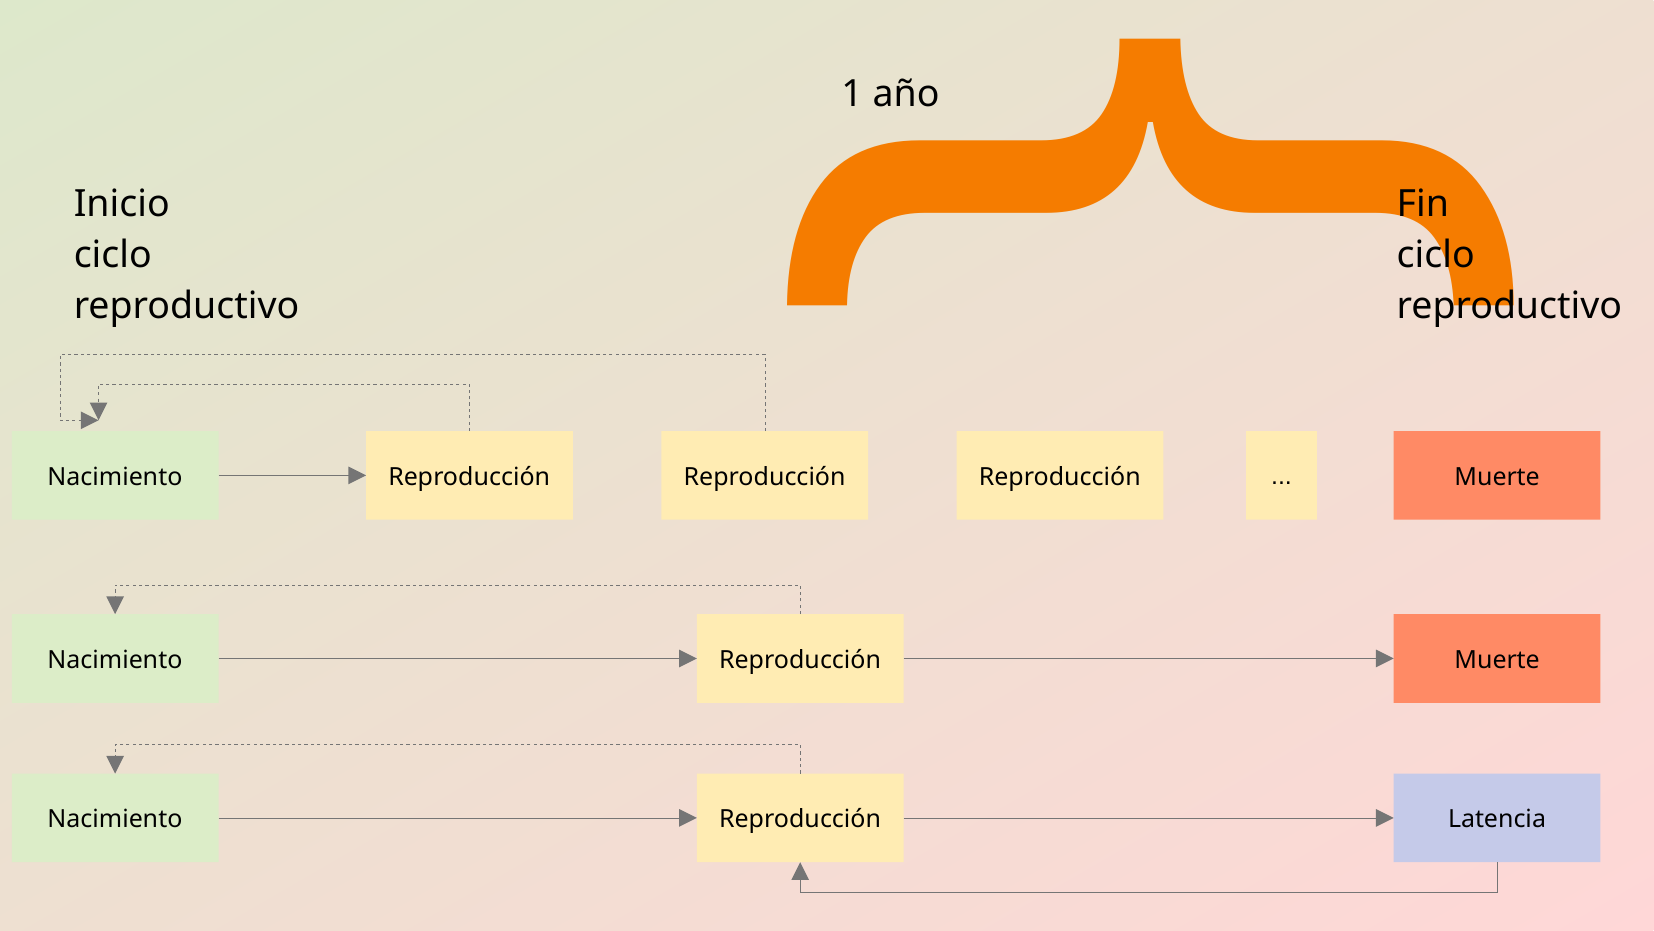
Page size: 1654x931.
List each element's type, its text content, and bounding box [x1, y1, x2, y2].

text_box Reproducción [696, 614, 904, 703]
text_box Reproducción [696, 773, 904, 863]
text_box Nacimiento [11, 614, 219, 703]
text_box Reproducción [661, 431, 869, 520]
text_box Nacimiento [11, 773, 219, 863]
text_box 1 año [826, 59, 950, 119]
text_box Muerte [1393, 431, 1601, 520]
text_box Reproducción [366, 431, 573, 520]
text_box } [484, 75, 1333, 348]
text_box Inicio ciclo reproductivo [59, 168, 295, 319]
text_box ... [1246, 431, 1317, 520]
text_box Latencia [1393, 773, 1601, 863]
text_box Reproducción [956, 431, 1164, 520]
text_box Muerte [1393, 614, 1601, 703]
text_box Fin ciclo reproductivo [1381, 168, 1618, 319]
text_box Nacimiento [11, 431, 219, 520]
